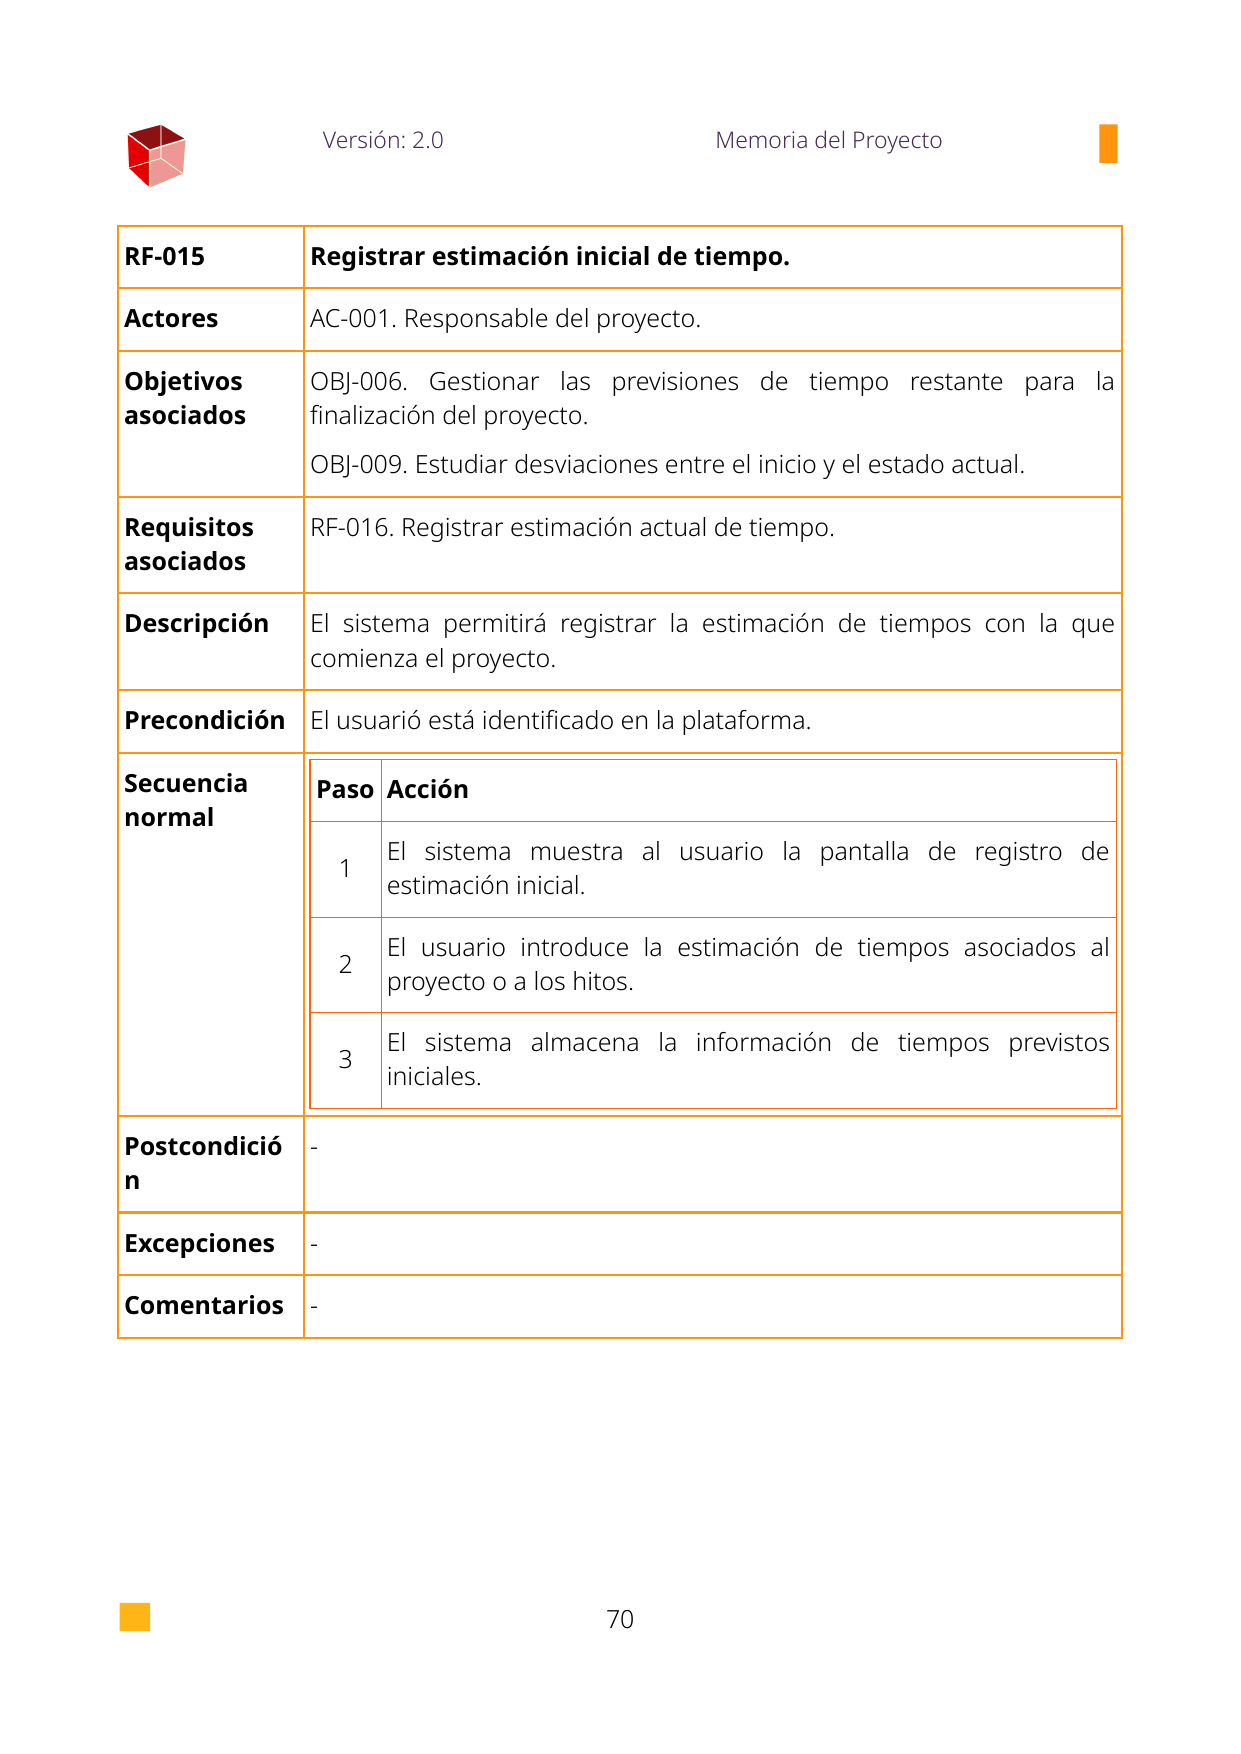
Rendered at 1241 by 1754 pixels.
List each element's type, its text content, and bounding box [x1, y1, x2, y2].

table_cell El sistema almacena la información de tiempos previstos iniciales. [382, 1013, 1116, 1108]
table_header RF-015 [119, 227, 303, 287]
table_cell 3 [311, 1013, 381, 1108]
table_cell 2 [311, 918, 381, 1012]
picture [123, 123, 189, 189]
table_cell El usuarió está identificado en la plataforma. [305, 691, 1121, 752]
table_cell 1 [311, 822, 381, 917]
table_cell Actores [119, 289, 303, 350]
table_cell Descripción [119, 594, 303, 689]
table_cell RF-016. Registrar estimación actual de tiempo. [305, 498, 1121, 592]
table_cell - [305, 1214, 1121, 1274]
table_cell El usuario introduce la estimación de tiempos asociados al proyecto o a los hitos. [382, 918, 1116, 1012]
table_cell El sistema permitirá registrar la estimación de tiempos con la que comienza el proyecto. [305, 594, 1121, 689]
table_cell AC-001. Responsable del proyecto. [305, 289, 1121, 350]
table_cell Requisitos asociados [119, 498, 303, 592]
table_cell [305, 754, 1121, 1115]
table_header Acción [382, 760, 1116, 821]
table_header Paso [311, 760, 381, 821]
table_cell - [305, 1117, 1121, 1211]
table_cell OBJ-006. Gestionar las previsiones de tiempo restante para la finalización del proyecto. OBJ-009. Estudiar desviaciones entre el inicio y el estado actual. [305, 352, 1121, 496]
table_cell Comentarios [119, 1276, 303, 1337]
table_cell Excepciones [119, 1214, 303, 1274]
table_cell Precondición [119, 691, 303, 752]
table_cell El sistema muestra al usuario la pantalla de registro de estimación inicial. [382, 822, 1116, 917]
table_cell - [305, 1276, 1121, 1337]
table_cell Objetivos asociados [119, 352, 303, 496]
table_header Registrar estimación inicial de tiempo. [305, 227, 1121, 287]
table_cell Postcondición [119, 1117, 303, 1211]
table_cell Secuencia normal [119, 754, 303, 1115]
